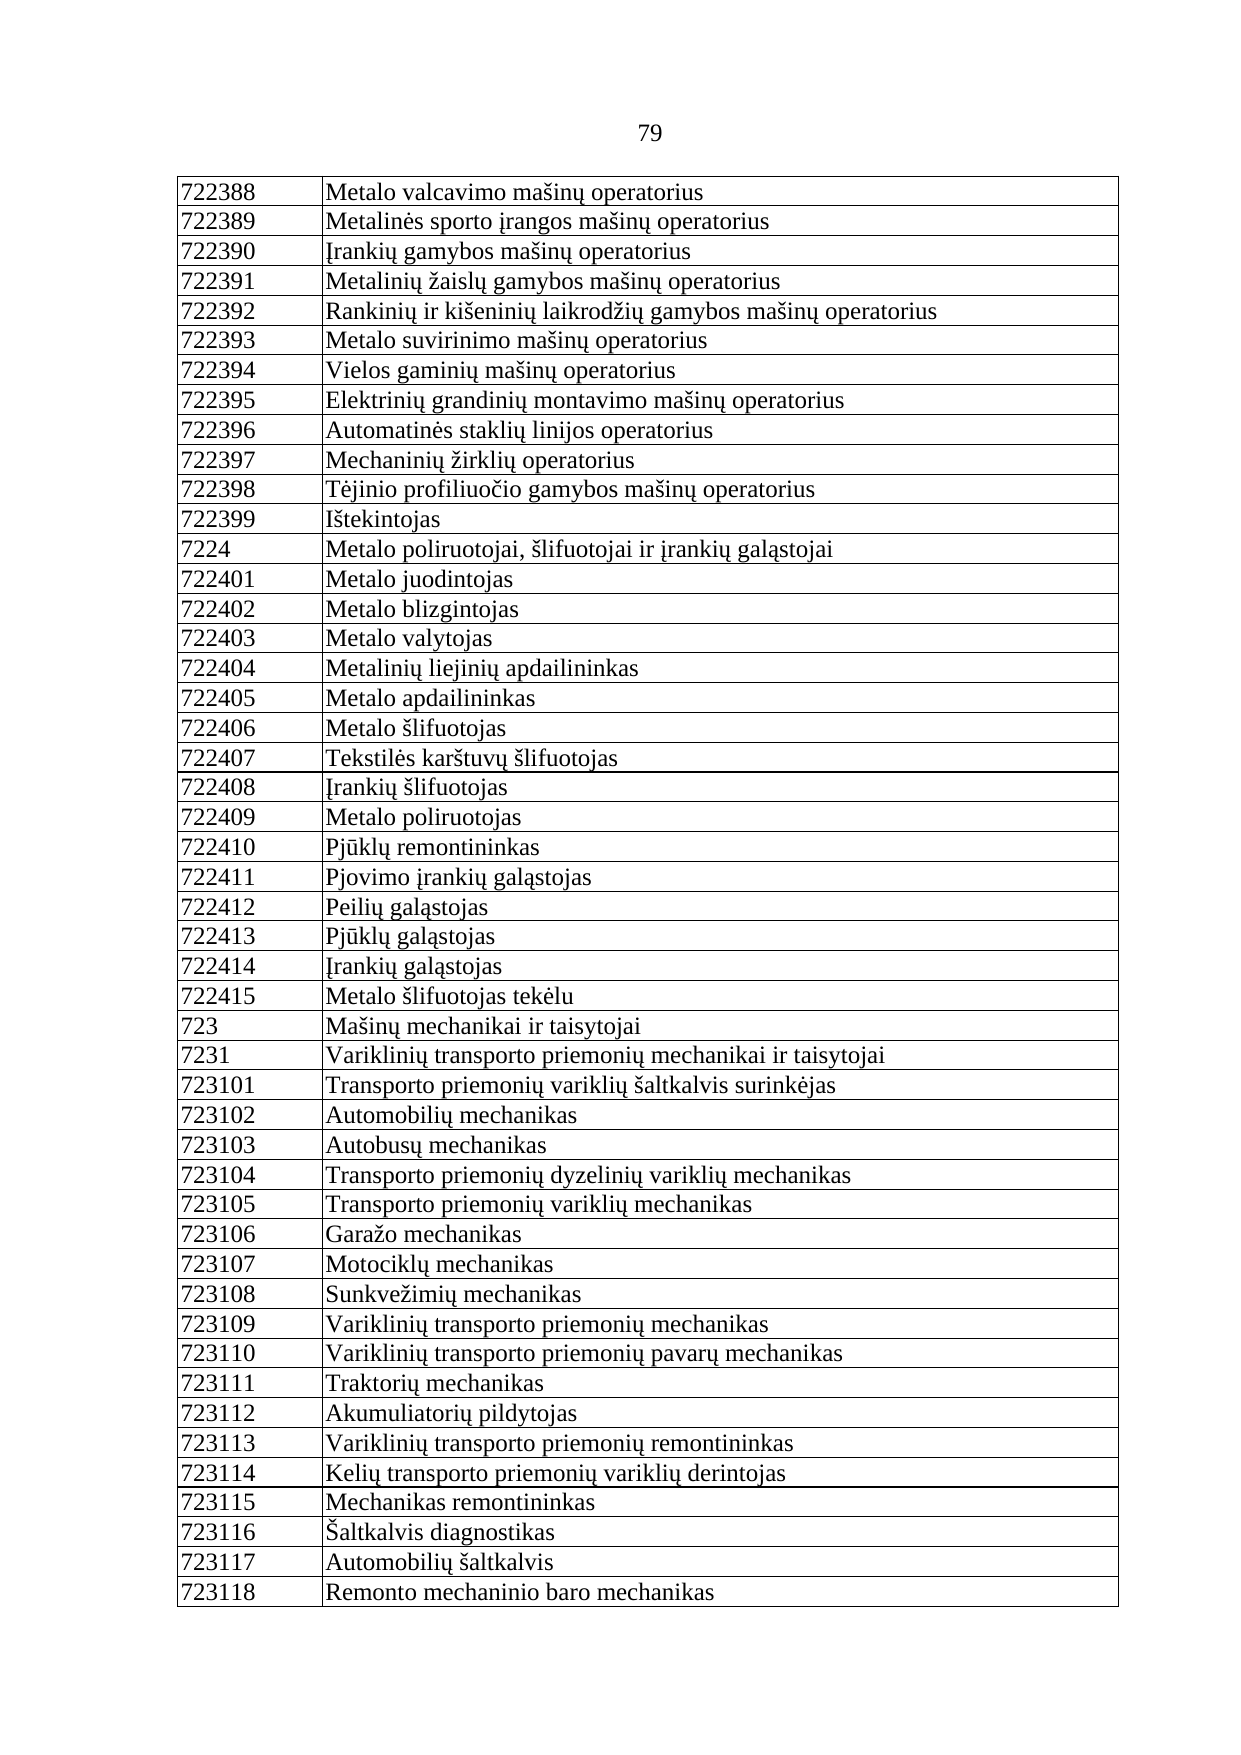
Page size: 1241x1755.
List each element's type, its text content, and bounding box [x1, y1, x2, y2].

table_cell Metalinių liejinių apdailininkas [323, 653, 1118, 682]
table_cell Remonto mechaninio baro mechanikas [323, 1577, 1118, 1606]
table_cell 723108 [178, 1279, 322, 1308]
table_cell Pjūklų remontininkas [323, 832, 1118, 861]
table_cell 723103 [178, 1130, 322, 1159]
table_cell 723105 [178, 1190, 322, 1218]
table_cell 722391 [178, 266, 322, 295]
table_cell 722405 [178, 683, 322, 712]
table_cell 722403 [178, 624, 322, 652]
table_cell Metalinių žaislų gamybos mašinų operatorius [323, 266, 1118, 295]
table_cell Metalo poliruotojai, šlifuotojai ir įrankių galąstojai [323, 534, 1118, 563]
table_cell Mašinų mechanikai ir taisytojai [323, 1011, 1118, 1039]
table_cell Metalo juodintojas [323, 564, 1118, 593]
table_cell Rankinių ir kišeninių laikrodžių gamybos mašinų operatorius [323, 296, 1118, 324]
table_cell 723102 [178, 1100, 322, 1129]
table_cell Vielos gaminių mašinų operatorius [323, 355, 1118, 384]
table_cell Ištekintojas [323, 504, 1118, 533]
table_cell Tekstilės karštuvų šlifuotojas [323, 743, 1118, 771]
table_cell 723111 [178, 1368, 322, 1397]
table_cell Transporto priemonių dyzelinių variklių mechanikas [323, 1160, 1118, 1188]
table_cell Transporto priemonių variklių mechanikas [323, 1190, 1118, 1218]
table_cell Pjovimo įrankių galąstojas [323, 862, 1118, 891]
table_cell 722410 [178, 832, 322, 861]
table_cell Metalinės sporto įrangos mašinų operatorius [323, 206, 1118, 235]
table_cell Metalo valcavimo mašinų operatorius [323, 177, 1118, 205]
table_cell 722414 [178, 951, 322, 980]
table_cell Transporto priemonių variklių šaltkalvis surinkėjas [323, 1070, 1118, 1099]
table_cell 722408 [178, 773, 322, 801]
table_cell Metalo šlifuotojas tekėlu [323, 981, 1118, 1010]
table_cell Šaltkalvis diagnostikas [323, 1517, 1118, 1546]
table_cell Kelių transporto priemonių variklių derintojas [323, 1458, 1118, 1486]
table_cell 722394 [178, 355, 322, 384]
table_cell 722388 [178, 177, 322, 205]
table_cell 723 [178, 1011, 322, 1039]
table_cell Automobilių mechanikas [323, 1100, 1118, 1129]
table_cell 723109 [178, 1309, 322, 1337]
table_cell 722411 [178, 862, 322, 891]
table_cell 723101 [178, 1070, 322, 1099]
table_cell 723117 [178, 1547, 322, 1576]
table_cell Metalo blizgintojas [323, 594, 1118, 622]
table_cell Įrankių galąstojas [323, 951, 1118, 980]
table_cell Automatinės staklių linijos operatorius [323, 415, 1118, 444]
table_cell Motociklų mechanikas [323, 1249, 1118, 1278]
table_cell Įrankių gamybos mašinų operatorius [323, 236, 1118, 265]
table_cell 723107 [178, 1249, 322, 1278]
table_cell Tėjinio profiliuočio gamybos mašinų operatorius [323, 475, 1118, 503]
table_cell 722401 [178, 564, 322, 593]
table_cell 723114 [178, 1458, 322, 1486]
table_cell 722393 [178, 326, 322, 354]
table_cell Elektrinių grandinių montavimo mašinų operatorius [323, 385, 1118, 414]
table_cell Akumuliatorių pildytojas [323, 1398, 1118, 1427]
table_cell 722392 [178, 296, 322, 324]
table_cell 7224 [178, 534, 322, 563]
table_cell Įrankių šlifuotojas [323, 773, 1118, 801]
table_cell 7231 [178, 1041, 322, 1069]
table_cell Sunkvežimių mechanikas [323, 1279, 1118, 1308]
table_cell Mechaninių žirklių operatorius [323, 445, 1118, 473]
table_cell Autobusų mechanikas [323, 1130, 1118, 1159]
table_cell Metalo valytojas [323, 624, 1118, 652]
table_cell Variklinių transporto priemonių mechanikas [323, 1309, 1118, 1337]
table_cell Traktorių mechanikas [323, 1368, 1118, 1397]
table_cell Mechanikas remontininkas [323, 1488, 1118, 1516]
table_cell 723113 [178, 1428, 322, 1457]
table_cell 722389 [178, 206, 322, 235]
table_cell 722412 [178, 892, 322, 920]
table_cell 722404 [178, 653, 322, 682]
table_cell 722390 [178, 236, 322, 265]
table_cell 722406 [178, 713, 322, 742]
table_cell Metalo suvirinimo mašinų operatorius [323, 326, 1118, 354]
table_cell Peilių galąstojas [323, 892, 1118, 920]
table_cell Metalo šlifuotojas [323, 713, 1118, 742]
table_cell 722409 [178, 802, 322, 831]
table_cell Variklinių transporto priemonių remontininkas [323, 1428, 1118, 1457]
table_cell 722413 [178, 921, 322, 950]
table_cell 723116 [178, 1517, 322, 1546]
table_cell 722397 [178, 445, 322, 473]
table_cell 722407 [178, 743, 322, 771]
table_cell 722415 [178, 981, 322, 1010]
table_cell Automobilių šaltkalvis [323, 1547, 1118, 1576]
table_cell 723104 [178, 1160, 322, 1188]
table_cell Metalo apdailininkas [323, 683, 1118, 712]
table_cell Pjūklų galąstojas [323, 921, 1118, 950]
table_cell 723110 [178, 1339, 322, 1367]
table_cell 722396 [178, 415, 322, 444]
table_cell 723106 [178, 1219, 322, 1248]
table_cell Garažo mechanikas [323, 1219, 1118, 1248]
table_cell 722402 [178, 594, 322, 622]
table_cell Variklinių transporto priemonių pavarų mechanikas [323, 1339, 1118, 1367]
table_cell 722398 [178, 475, 322, 503]
table_cell 722399 [178, 504, 322, 533]
table_cell 723118 [178, 1577, 322, 1606]
table_cell 723112 [178, 1398, 322, 1427]
table_cell Metalo poliruotojas [323, 802, 1118, 831]
table_cell 723115 [178, 1488, 322, 1516]
table_cell Variklinių transporto priemonių mechanikai ir taisytojai [323, 1041, 1118, 1069]
table_cell 722395 [178, 385, 322, 414]
